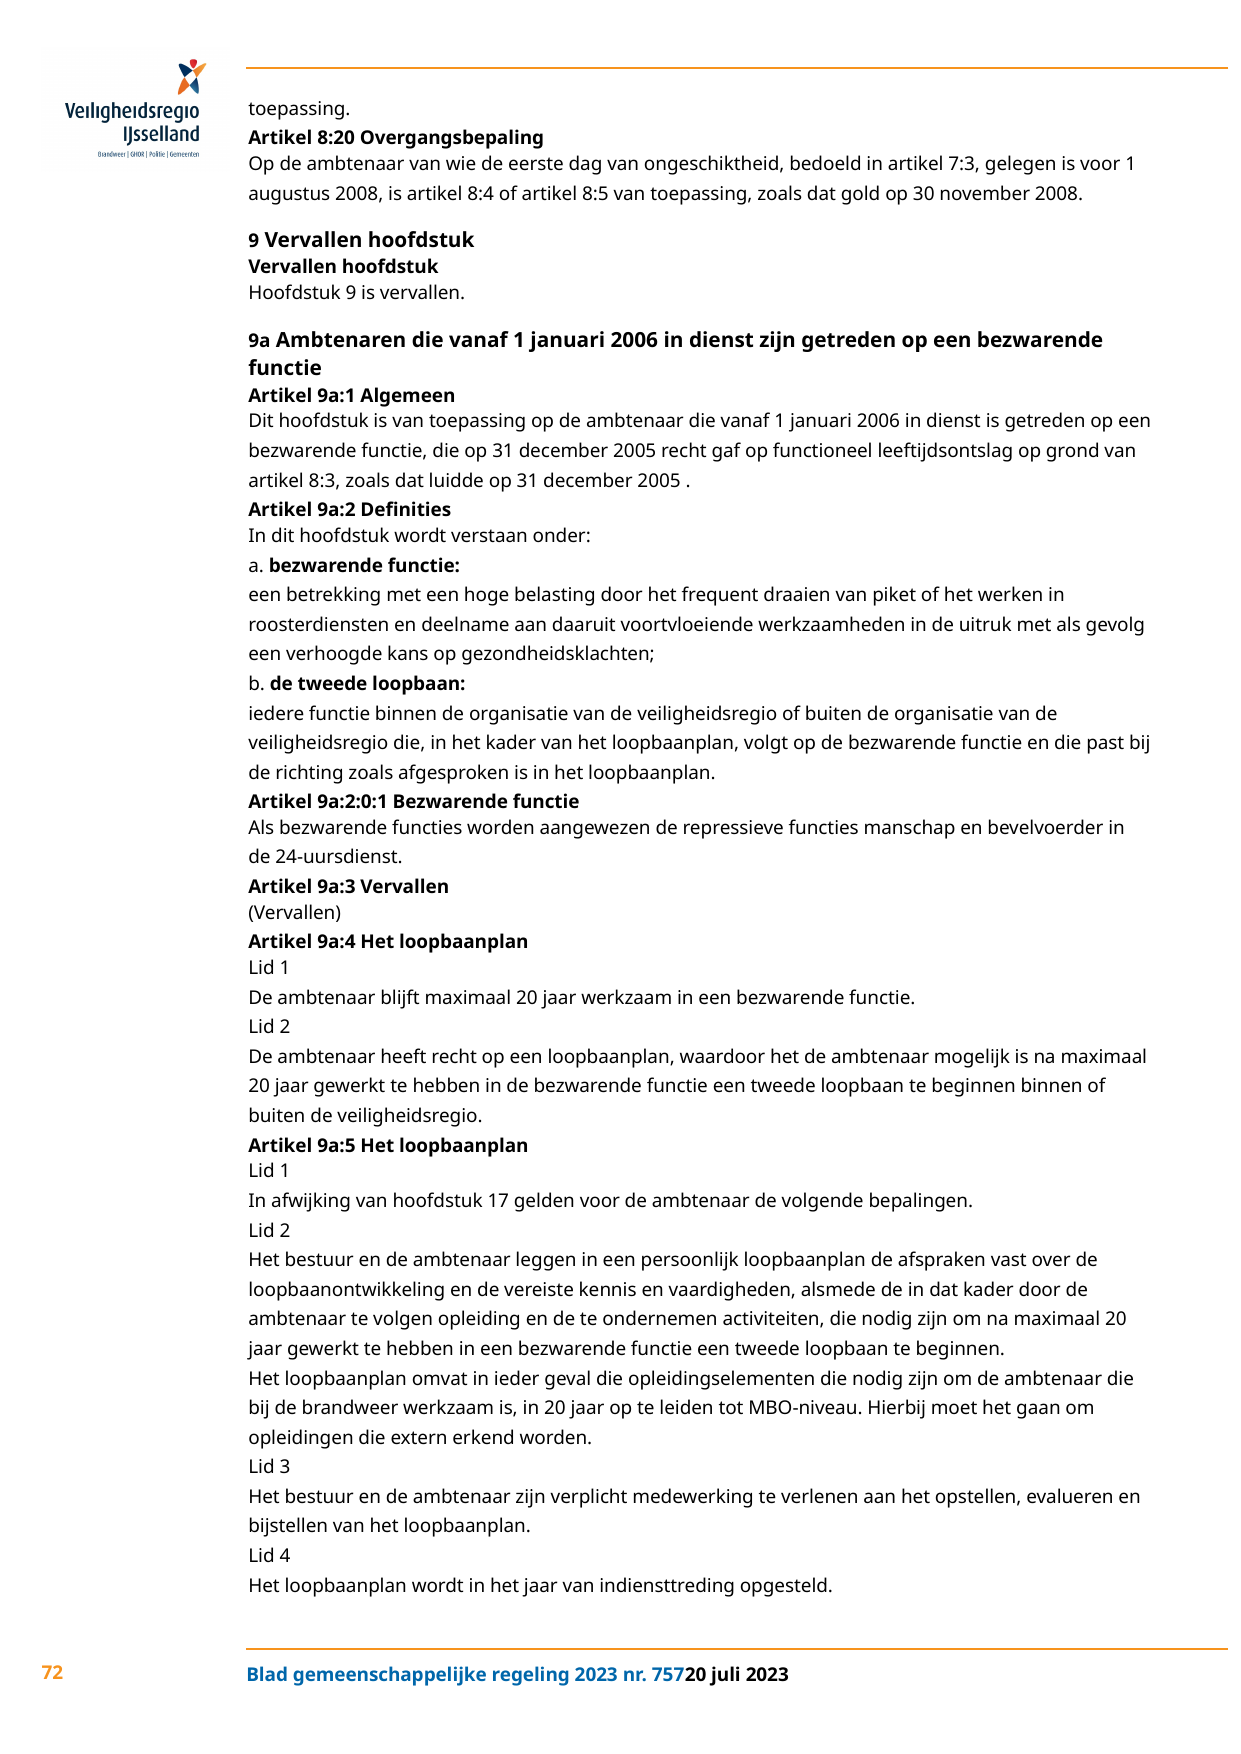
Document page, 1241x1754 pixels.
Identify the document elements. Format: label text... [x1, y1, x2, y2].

text b. de tweede loopbaan: [248, 670, 1152, 696]
text iedere functie binnen de organisatie van de veiligheidsregio of buiten de organisatie van de veiligheidsregio die, in het kader van het loopbaanplan, volgt op de bezwarende functie en die past bij de richting zoals afgesproken is in het loopbaanplan. [248, 700, 1152, 784]
text In afwijking van hoofdstuk 17 gelden voor de ambtenaar de volgende bepalingen. [248, 1187, 1152, 1213]
text 9a Ambtenaren die vanaf 1 januari 2006 in dienst zijn getreden op een bezwarende functie [248, 325, 1152, 382]
text De ambtenaar blijft maximaal 20 jaar werkzaam in een bezwarende functie. [248, 984, 1152, 1010]
text 9 Vervallen hoofdstuk [248, 225, 1152, 254]
text Het bestuur en de ambtenaar zijn verplicht medewerking te verlenen aan het opstellen, evalueren en bijstellen van het loopbaanplan. [248, 1483, 1152, 1538]
text De ambtenaar heeft recht op een loopbaanplan, waardoor het de ambtenaar mogelijk is na maximaal 20 jaar gewerkt te hebben in de bezwarende functie een tweede loopbaan te beginnen binnen of buiten de veiligheidsregio. [248, 1043, 1152, 1128]
text Artikel 9a:1 Algemeen [248, 382, 1152, 408]
text Artikel 9a:2 Definities [248, 496, 1152, 522]
text Lid 4 [248, 1542, 1152, 1568]
text Vervallen hoofdstuk [248, 254, 1152, 279]
text Het bestuur en de ambtenaar leggen in een persoonlijk loopbaanplan de afspraken vast over de loopbaanontwikkeling en de vereiste kennis en vaardigheden, alsmede de in dat kader door de ambtenaar te volgen opleiding en de te ondernemen activiteiten, die nodig zijn om na maximaal 20 jaar gewerkt te hebben in een bezwarende functie een tweede loopbaan te beginnen. [248, 1246, 1152, 1361]
text Artikel 9a:4 Het loopbaanplan [248, 929, 1152, 954]
text Lid 1 [248, 954, 1152, 980]
text In dit hoofdstuk wordt verstaan onder: [248, 522, 1152, 548]
text toepassing. [248, 95, 1152, 121]
text Lid 2 [248, 1013, 1152, 1039]
text Lid 1 [248, 1158, 1152, 1183]
text Als bezwarende functies worden aangewezen de repressieve functies manschap en bevelvoerder in de 24-uursdienst. [248, 814, 1152, 869]
text Hoofdstuk 9 is vervallen. [248, 279, 1152, 305]
text Artikel 9a:3 Vervallen [248, 873, 1152, 899]
text Artikel 9a:5 Het loopbaanplan [248, 1132, 1152, 1158]
text Op de ambtenaar van wie de eerste dag van ongeschiktheid, bedoeld in artikel 7:3, gelegen is voor 1 augustus 2008, is artikel 8:4 of artikel 8:5 van toepassing, zoals dat gold op 30 november 2008. [248, 150, 1152, 205]
text Lid 2 [248, 1217, 1152, 1242]
text Artikel 8:20 Overgangsbepaling [248, 124, 1152, 150]
text een betrekking met een hoge belasting door het frequent draaien van piket of het werken in roosterdiensten en deelname aan daaruit voortvloeiende werkzaamheden in de uitruk met als gevolg een verhoogde kans op gezondheidsklachten; [248, 581, 1152, 666]
text Dit hoofdstuk is van toepassing op de ambtenaar die vanaf 1 januari 2006 in dienst is getreden op een bezwarende functie, die op 31 december 2005 recht gaf op functioneel leeftijdsontslag op grond van artikel 8:3, zoals dat luidde op 31 december 2005 . [248, 408, 1152, 493]
text Het loopbaanplan wordt in het jaar van indiensttreding opgesteld. [248, 1572, 1152, 1597]
text a. bezwarende functie: [248, 552, 1152, 577]
text Het loopbaanplan omvat in ieder geval die opleidingselementen die nodig zijn om de ambtenaar die bij de brandweer werkzaam is, in 20 jaar op te leiden tot MBO-niveau. Hierbij moet het gaan om opleidingen die extern erkend worden. [248, 1365, 1152, 1449]
picture [41, 47, 231, 172]
text (Vervallen) [248, 899, 1152, 925]
text Artikel 9a:2:0:1 Bezwarende functie [248, 788, 1152, 814]
text Lid 3 [248, 1453, 1152, 1479]
